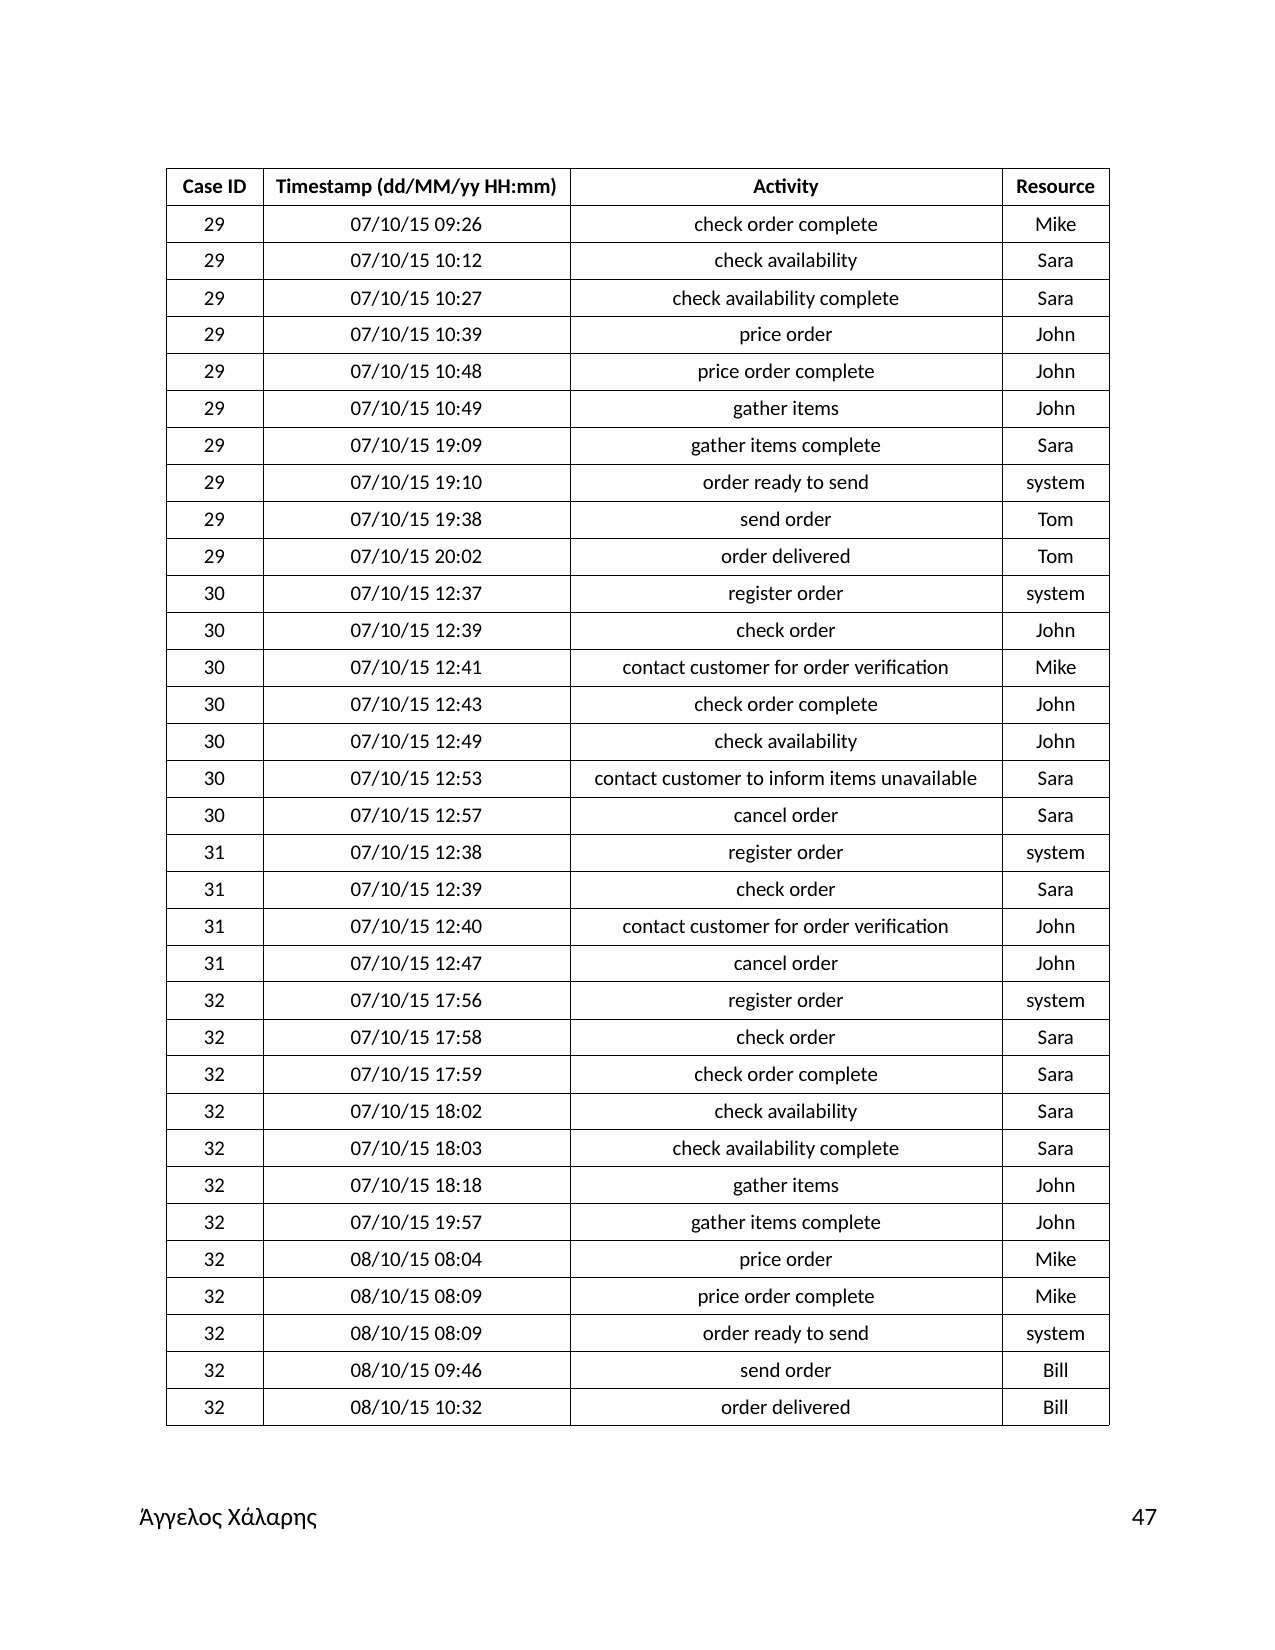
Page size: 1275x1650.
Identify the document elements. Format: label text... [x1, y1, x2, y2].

table_cell 07/10/15 17:56 [264, 982, 570, 1018]
table_cell 30 [167, 761, 263, 797]
table_cell 07/10/15 19:10 [264, 465, 570, 501]
table_cell 07/10/15 20:02 [264, 539, 570, 575]
table_cell order ready to send [571, 1315, 1002, 1351]
table_cell 32 [167, 1204, 263, 1240]
table_cell 30 [167, 724, 263, 759]
table_cell 29 [167, 428, 263, 464]
table_cell order delivered [571, 1389, 1002, 1425]
table_cell system [1003, 576, 1109, 612]
table_cell gather items complete [571, 428, 1002, 464]
table_cell 07/10/15 09:26 [264, 206, 570, 242]
table_cell Bill [1003, 1352, 1109, 1388]
table_cell 07/10/15 12:41 [264, 650, 570, 686]
table_cell system [1003, 982, 1109, 1018]
table_cell Mike [1003, 1241, 1109, 1277]
table_cell John [1003, 391, 1109, 427]
table_cell check order complete [571, 206, 1002, 242]
table_cell 32 [167, 982, 263, 1018]
table_cell system [1003, 835, 1109, 871]
table_cell 07/10/15 10:39 [264, 317, 570, 353]
table_cell 32 [167, 1167, 263, 1203]
table_cell 07/10/15 12:39 [264, 872, 570, 907]
table_cell John [1003, 687, 1109, 723]
table_cell contact customer to inform items unavailable [571, 761, 1002, 797]
table_cell 31 [167, 872, 263, 907]
table_cell system [1003, 1315, 1109, 1351]
table_cell Sara [1003, 798, 1109, 833]
table_cell register order [571, 835, 1002, 871]
table_cell register order [571, 982, 1002, 1018]
table_cell 32 [167, 1389, 263, 1425]
table_cell 29 [167, 280, 263, 316]
table_cell register order [571, 576, 1002, 612]
table_cell Sara [1003, 1094, 1109, 1129]
table_header Timestamp (dd/MM/yy HH:mm) [264, 169, 570, 205]
table_cell 32 [167, 1094, 263, 1129]
table_cell 07/10/15 10:12 [264, 243, 570, 279]
table_cell check order [571, 613, 1002, 649]
table_cell 29 [167, 317, 263, 353]
table_cell 32 [167, 1352, 263, 1388]
table_cell Sara [1003, 761, 1109, 797]
table_cell Mike [1003, 650, 1109, 686]
table_cell 07/10/15 10:49 [264, 391, 570, 427]
table_cell 32 [167, 1241, 263, 1277]
table_header Case ID [167, 169, 263, 205]
table_cell check order [571, 1020, 1002, 1055]
table_cell 30 [167, 576, 263, 612]
table_cell John [1003, 946, 1109, 981]
table_cell 29 [167, 539, 263, 575]
table_cell 31 [167, 835, 263, 871]
table_cell John [1003, 354, 1109, 390]
table_cell check availability complete [571, 1130, 1002, 1166]
table_cell price order complete [571, 1278, 1002, 1314]
table_cell 07/10/15 19:38 [264, 502, 570, 538]
table_cell 32 [167, 1315, 263, 1351]
table_cell Sara [1003, 872, 1109, 907]
table_cell gather items [571, 1167, 1002, 1203]
table_cell 08/10/15 08:04 [264, 1241, 570, 1277]
table_cell 07/10/15 10:48 [264, 354, 570, 390]
table_cell John [1003, 1167, 1109, 1203]
table_cell 32 [167, 1020, 263, 1055]
table_cell 29 [167, 206, 263, 242]
table_cell 08/10/15 08:09 [264, 1315, 570, 1351]
table_cell 29 [167, 465, 263, 501]
table_cell Sara [1003, 280, 1109, 316]
table_cell check order complete [571, 1056, 1002, 1092]
table_cell 07/10/15 18:03 [264, 1130, 570, 1166]
table_cell 07/10/15 12:47 [264, 946, 570, 981]
table_cell gather items [571, 391, 1002, 427]
table_cell 07/10/15 12:57 [264, 798, 570, 833]
table_cell 07/10/15 12:49 [264, 724, 570, 759]
table_cell 30 [167, 798, 263, 833]
table_cell system [1003, 465, 1109, 501]
table_header Activity [571, 169, 1002, 205]
table_cell 07/10/15 12:40 [264, 909, 570, 944]
table_cell Mike [1003, 206, 1109, 242]
table_cell check availability [571, 243, 1002, 279]
table_cell 07/10/15 12:39 [264, 613, 570, 649]
table_cell 07/10/15 10:27 [264, 280, 570, 316]
table_cell price order complete [571, 354, 1002, 390]
table_cell send order [571, 1352, 1002, 1388]
table_cell Mike [1003, 1278, 1109, 1314]
table_cell 07/10/15 17:59 [264, 1056, 570, 1092]
table_cell 07/10/15 18:18 [264, 1167, 570, 1203]
table_cell 30 [167, 650, 263, 686]
table_header Resource [1003, 169, 1109, 205]
table_cell John [1003, 909, 1109, 944]
table_cell 29 [167, 502, 263, 538]
table_cell 08/10/15 10:32 [264, 1389, 570, 1425]
table_cell Sara [1003, 1056, 1109, 1092]
table_cell Sara [1003, 1020, 1109, 1055]
table_cell price order [571, 1241, 1002, 1277]
table_cell order ready to send [571, 465, 1002, 501]
table_cell 32 [167, 1278, 263, 1314]
table_cell check availability [571, 724, 1002, 759]
table_cell cancel order [571, 946, 1002, 981]
table_cell 07/10/15 19:09 [264, 428, 570, 464]
table_cell Tom [1003, 539, 1109, 575]
table_cell 07/10/15 12:37 [264, 576, 570, 612]
table_cell check availability [571, 1094, 1002, 1129]
table_cell John [1003, 1204, 1109, 1240]
table_cell 07/10/15 12:38 [264, 835, 570, 871]
table_cell contact customer for order verification [571, 650, 1002, 686]
table_cell price order [571, 317, 1002, 353]
table_cell Sara [1003, 243, 1109, 279]
table_cell Bill [1003, 1389, 1109, 1425]
table_cell Tom [1003, 502, 1109, 538]
table_cell John [1003, 613, 1109, 649]
table_cell check availability complete [571, 280, 1002, 316]
table_cell 29 [167, 243, 263, 279]
table_cell 32 [167, 1056, 263, 1092]
table_cell gather items complete [571, 1204, 1002, 1240]
table_cell John [1003, 317, 1109, 353]
table_cell Sara [1003, 428, 1109, 464]
table_cell 08/10/15 08:09 [264, 1278, 570, 1314]
table_cell check order [571, 872, 1002, 907]
table_cell send order [571, 502, 1002, 538]
table_cell 07/10/15 12:53 [264, 761, 570, 797]
table_cell John [1003, 724, 1109, 759]
table_cell 29 [167, 354, 263, 390]
table_cell 32 [167, 1130, 263, 1166]
table_cell 30 [167, 613, 263, 649]
table_cell order delivered [571, 539, 1002, 575]
table_cell check order complete [571, 687, 1002, 723]
table_cell contact customer for order verification [571, 909, 1002, 944]
table_cell 31 [167, 946, 263, 981]
table_cell 07/10/15 12:43 [264, 687, 570, 723]
table_cell 31 [167, 909, 263, 944]
table_cell 29 [167, 391, 263, 427]
table_cell 07/10/15 18:02 [264, 1094, 570, 1129]
table_cell 30 [167, 687, 263, 723]
table_cell Sara [1003, 1130, 1109, 1166]
table_cell 08/10/15 09:46 [264, 1352, 570, 1388]
table_cell 07/10/15 19:57 [264, 1204, 570, 1240]
table_cell cancel order [571, 798, 1002, 833]
table_cell 07/10/15 17:58 [264, 1020, 570, 1055]
